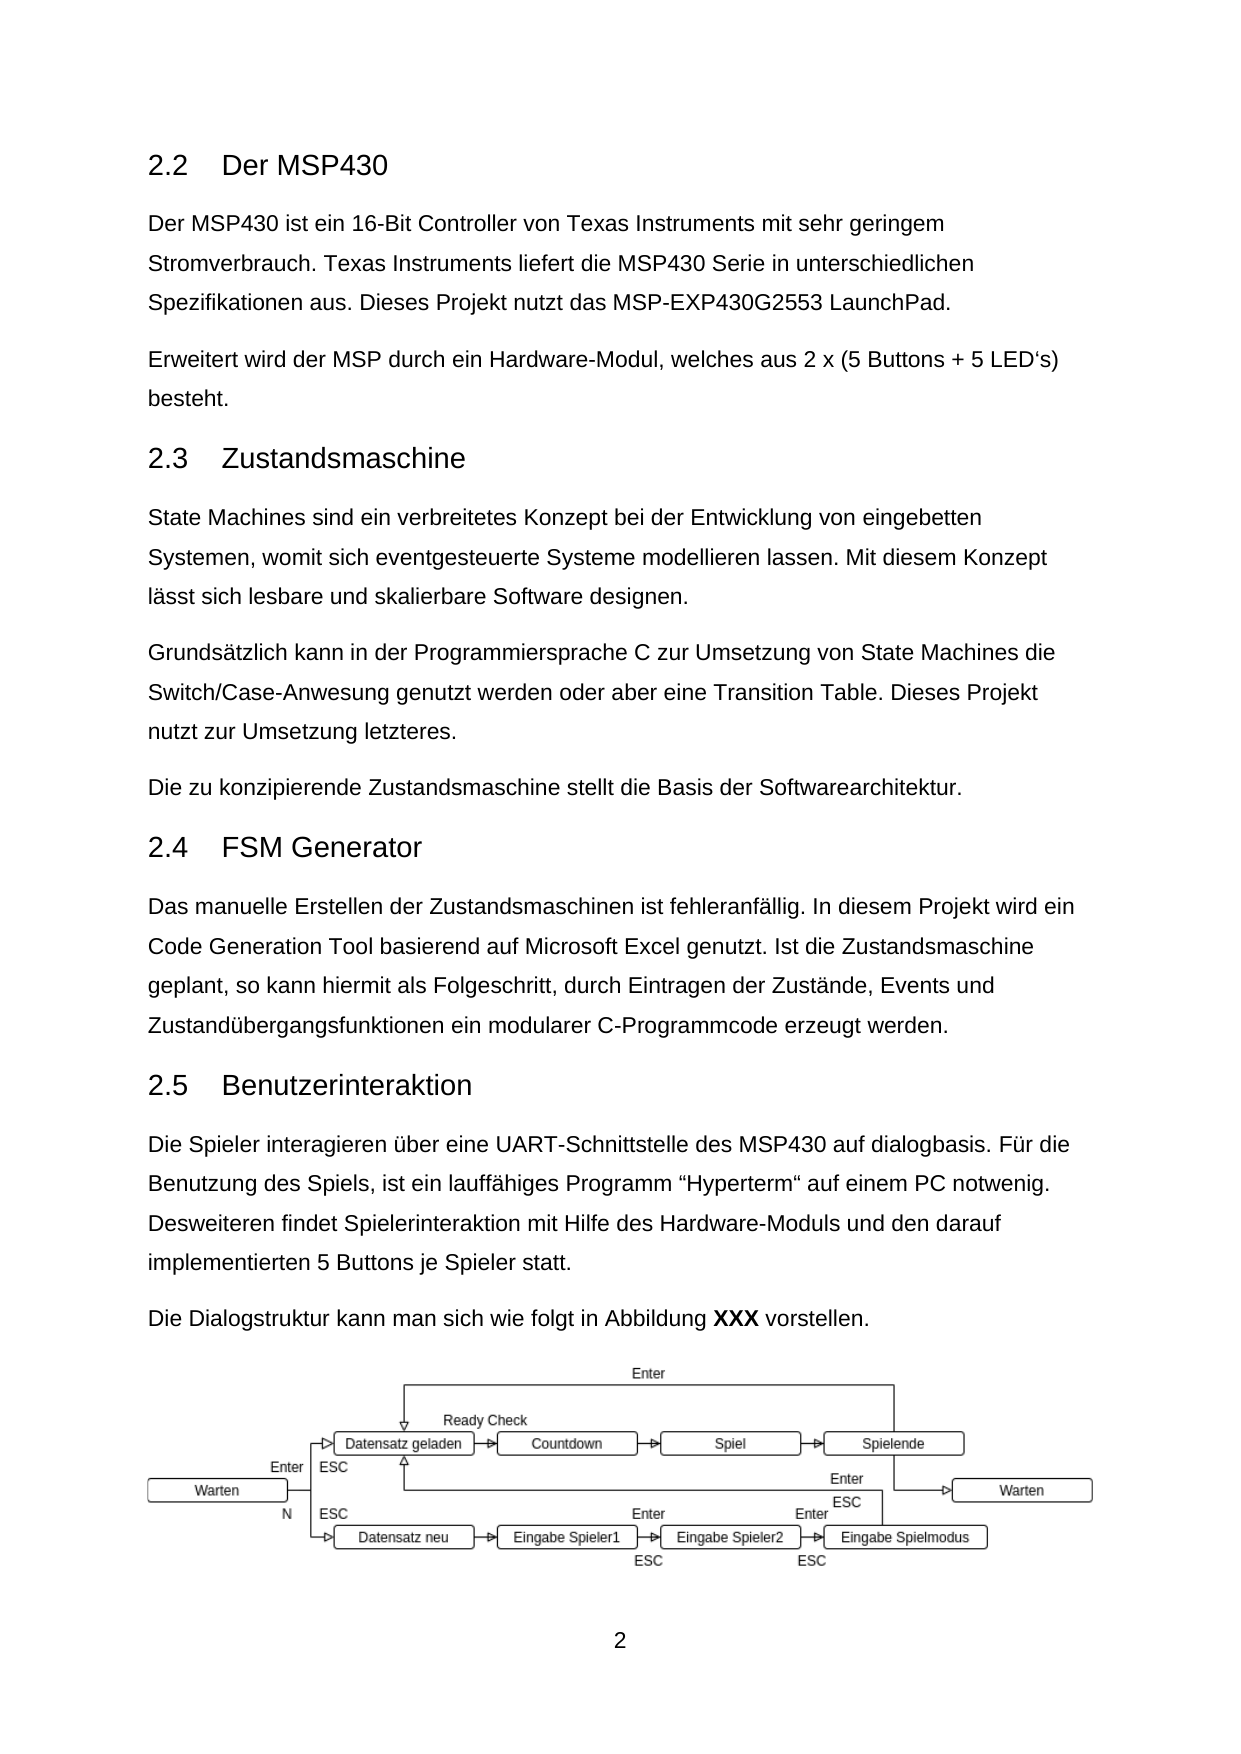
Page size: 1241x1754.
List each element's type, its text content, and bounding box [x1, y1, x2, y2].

text Die Spieler interagieren über eine UART-Schnittstelle des MSP430 auf dialogbasis. Für die Benutzung des Spiels, ist ein lauffähiges Programm “Hyperterm“ auf einem PC notwenig. Desweiteren findet Spielerinteraktion mit Hilfe des Hardware-Moduls und den darauf implementierten 5 Buttons je Spieler statt. [148, 1131, 1093, 1275]
picture [147, 1361, 1093, 1574]
text Das manuelle Erstellen der Zustandsmaschinen ist fehleranfällig. In diesem Projekt wird ein Code Generation Tool basierend auf Microsoft Excel genutzt. Ist die Zustandsmaschine geplant, so kann hiermit als Folgeschritt, durch Eintragen der Zustände, Events und Zustandübergangsfunktionen ein modularer C-Programmcode erzeugt werden. [148, 893, 1093, 1038]
text Der MSP430 ist ein 16-Bit Controller von Texas Instruments mit sehr geringem Stromverbrauch. Texas Instruments liefert die MSP430 Serie in unterschiedlichen Spezifikationen aus. Dieses Projekt nutzt das MSP-EXP430G2553 LaunchPad. [148, 210, 1093, 316]
subtitle Zustandsmaschine [148, 441, 1093, 475]
subtitle FSM Generator [148, 830, 1093, 864]
subtitle Der MSP430 [148, 148, 1093, 181]
text Grundsätzlich kann in der Programmiersprache C zur Umsetzung von State Machines die Switch/Case-Anwesung genutzt werden oder aber eine Transition Table. Dieses Projekt nutzt zur Umsetzung letzteres. [148, 639, 1093, 744]
subtitle Benutzerinteraktion [148, 1068, 1093, 1101]
text Die zu konzipierende Zustandsmaschine stellt die Basis der Softwarearchitektur. [148, 774, 1093, 801]
text State Machines sind ein verbreitetes Konzept bei der Entwicklung von eingebetten Systemen, womit sich eventgesteuerte Systeme modellieren lassen. Mit diesem Konzept lässt sich lesbare und skalierbare Software designen. [148, 504, 1093, 609]
text Die Dialogstruktur kann man sich wie folgt in Abbildung XXX vorstellen. [148, 1305, 1093, 1331]
text Erweitert wird der MSP durch ein Hardware-Modul, welches aus 2 x (5 Buttons + 5 LED‘s) besteht. [148, 346, 1093, 411]
